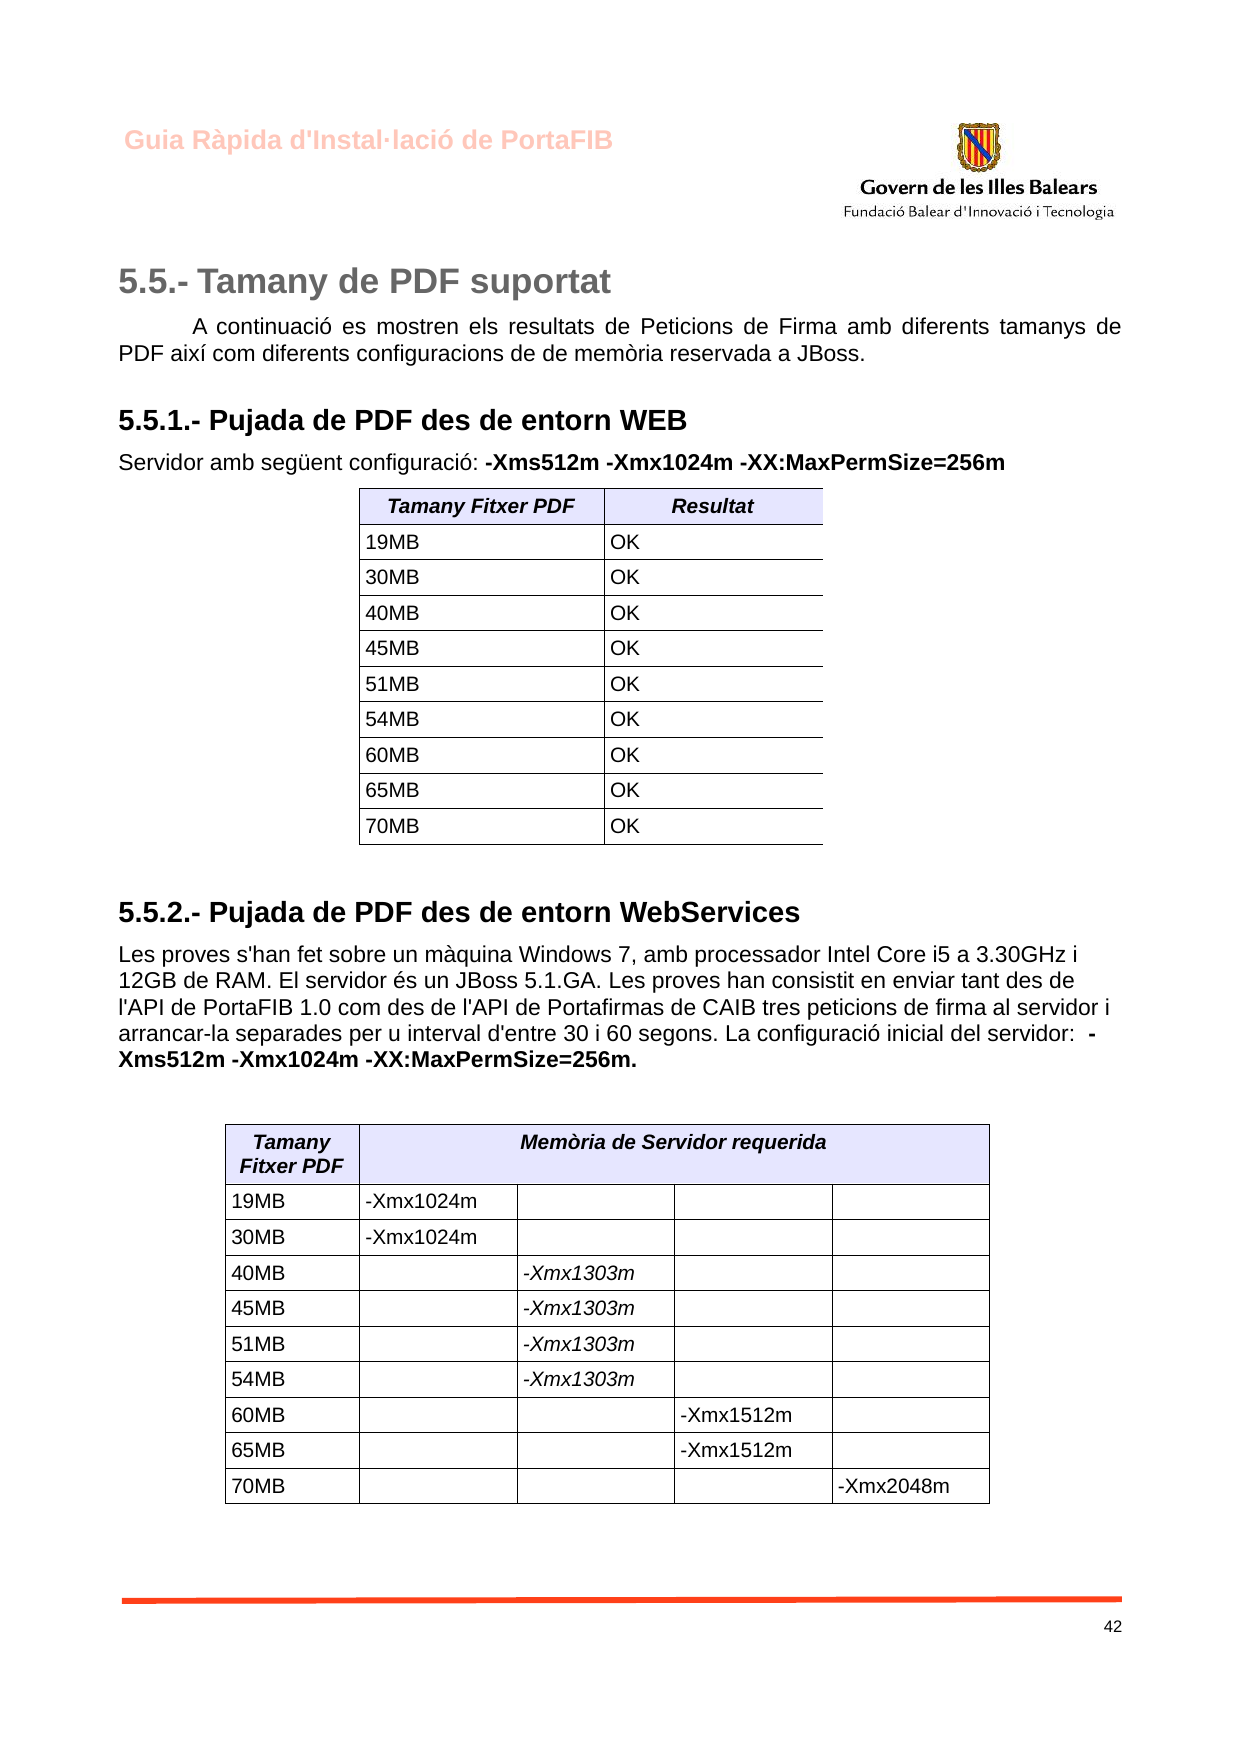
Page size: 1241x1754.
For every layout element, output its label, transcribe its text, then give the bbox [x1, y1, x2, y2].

table_cell [518, 1469, 674, 1503]
table_cell 40MB [226, 1256, 359, 1290]
table_cell [360, 1362, 517, 1397]
table_cell -Xmx1303m [518, 1327, 674, 1361]
table_cell [833, 1433, 989, 1468]
table_cell [518, 1185, 674, 1219]
table_cell -Xmx1303m [518, 1362, 674, 1397]
subtitle Pujada de PDF des de entorn WEB [118, 403, 1122, 437]
table_cell -Xmx1303m [518, 1291, 674, 1326]
table_cell [675, 1327, 832, 1361]
table_cell [518, 1220, 674, 1254]
table_header Tamany Fitxer PDF [226, 1125, 359, 1183]
table_cell OK [605, 631, 823, 666]
table_cell [833, 1398, 989, 1432]
table_cell [675, 1256, 832, 1290]
table_cell 19MB [360, 525, 604, 559]
table_cell -Xmx1512m [675, 1433, 832, 1468]
subtitle Tamany de PDF suportat [118, 260, 1122, 301]
table_cell [518, 1398, 674, 1432]
table_cell [833, 1291, 989, 1326]
table_cell [833, 1327, 989, 1361]
text Les proves s'han fet sobre un màquina Windows 7, amb processador Intel Core i5 a 3.30GHz i 12GB de RAM. El servidor és un JBoss 5.1.GA. Les proves han consistit en enviar tant des de l'API de PortaFIB 1.0 com des de l'API de Portafirmas de CAIB tres peticions de firma al servidor i arrancar-la separades per u interval d'entre 30 i 60 segons. La configuració inicial del servidor: -Xms512m -Xmx1024m -XX:MaxPermSize=256m. [118, 941, 1122, 1073]
table_cell 54MB [360, 702, 604, 737]
table_cell [360, 1398, 517, 1432]
table_cell 65MB [360, 774, 604, 808]
picture [840, 123, 1117, 220]
text Servidor amb següent configuració: -Xms512m -Xmx1024m -XX:MaxPermSize=256m [118, 449, 1122, 476]
table_cell [675, 1220, 832, 1254]
table_cell [675, 1185, 832, 1219]
table_header Tamany Fitxer PDF [360, 489, 604, 524]
table_cell -Xmx1024m [360, 1220, 517, 1254]
table_cell 65MB [226, 1433, 359, 1468]
subtitle Pujada de PDF des de entorn WebServices [118, 895, 1122, 928]
table_cell OK [605, 596, 823, 630]
table_cell OK [605, 774, 823, 808]
table_cell 30MB [226, 1220, 359, 1254]
table_cell OK [605, 809, 823, 843]
table_cell [360, 1256, 517, 1290]
table_cell 54MB [226, 1362, 359, 1397]
text A continuació es mostren els resultats de Peticions de Firma amb diferents tamanys de PDF així com diferents configuracions de de memòria reservada a JBoss. [118, 313, 1122, 366]
table_cell OK [605, 560, 823, 595]
table_header Resultat [605, 489, 823, 524]
table_cell OK [605, 702, 823, 737]
table_cell -Xmx1512m [675, 1398, 832, 1432]
table_cell 51MB [360, 667, 604, 701]
table_cell 70MB [226, 1469, 359, 1503]
table_cell [675, 1469, 832, 1503]
table_cell 60MB [360, 738, 604, 772]
table_cell 40MB [360, 596, 604, 630]
table_cell 30MB [360, 560, 604, 595]
table_cell [518, 1433, 674, 1468]
table_cell [833, 1220, 989, 1254]
table_cell [360, 1291, 517, 1326]
table_cell -Xmx2048m [833, 1469, 989, 1503]
table_cell 45MB [226, 1291, 359, 1326]
table_header Memòria de Servidor requerida [360, 1125, 989, 1183]
table_cell [360, 1469, 517, 1503]
table_cell -Xmx1303m [518, 1256, 674, 1290]
table_cell 51MB [226, 1327, 359, 1361]
table_cell [833, 1256, 989, 1290]
table_cell [675, 1362, 832, 1397]
table_cell OK [605, 525, 823, 559]
table_cell -Xmx1024m [360, 1185, 517, 1219]
table_cell [360, 1433, 517, 1468]
table_cell [833, 1362, 989, 1397]
table_cell [360, 1327, 517, 1361]
table_cell [675, 1291, 832, 1326]
table_cell 60MB [226, 1398, 359, 1432]
table_cell [833, 1185, 989, 1219]
table_cell 70MB [360, 809, 604, 843]
table_cell OK [605, 738, 823, 772]
table_cell 19MB [226, 1185, 359, 1219]
table_cell OK [605, 667, 823, 701]
table_cell 45MB [360, 631, 604, 666]
